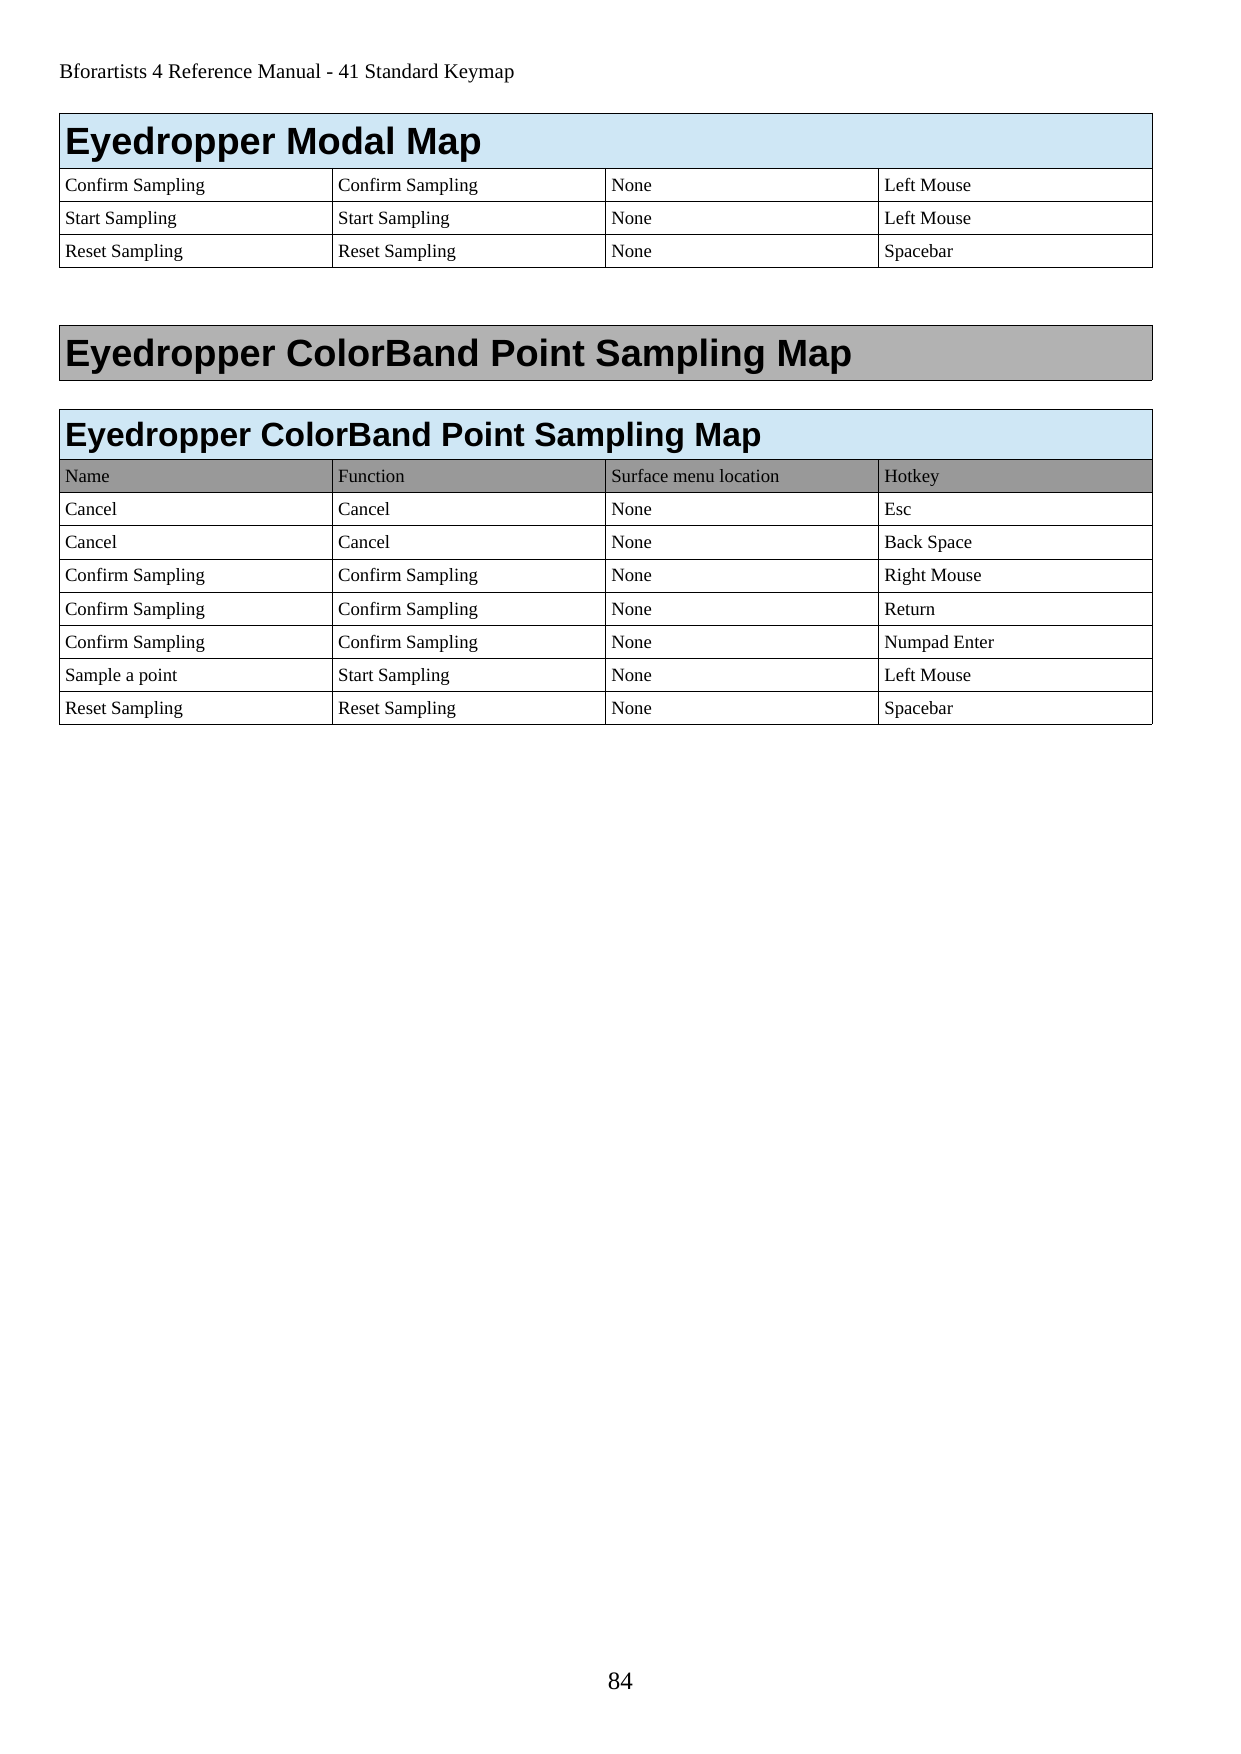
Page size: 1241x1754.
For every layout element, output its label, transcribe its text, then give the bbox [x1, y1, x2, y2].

table_cell Left Mouse [879, 169, 1152, 201]
table_cell Confirm Sampling [333, 560, 605, 592]
table_cell None [606, 493, 878, 525]
table_cell Confirm Sampling [333, 593, 605, 625]
table_cell Start Sampling [333, 202, 605, 234]
table_cell Return [879, 593, 1152, 625]
table_cell Cancel [333, 493, 605, 525]
table_header Eyedropper ColorBand Point Sampling Map [60, 326, 1152, 380]
table_cell Confirm Sampling [333, 169, 605, 201]
table_cell Cancel [60, 493, 332, 525]
table_cell None [606, 593, 878, 625]
table_cell Back Space [879, 526, 1152, 558]
table_cell Spacebar [879, 692, 1152, 724]
table_cell Start Sampling [333, 659, 605, 691]
table_cell Right Mouse [879, 560, 1152, 592]
table_cell None [606, 169, 878, 201]
table_cell Confirm Sampling [60, 560, 332, 592]
table_cell Sample a point [60, 659, 332, 691]
table_header Eyedropper Modal Map [60, 114, 1152, 168]
table_cell Hotkey [879, 460, 1152, 492]
table_cell None [606, 526, 878, 558]
table_cell None [606, 235, 878, 267]
table_cell Confirm Sampling [60, 593, 332, 625]
table_cell Reset Sampling [60, 692, 332, 724]
table_cell Confirm Sampling [333, 626, 605, 658]
table_cell None [606, 202, 878, 234]
table_cell Reset Sampling [333, 692, 605, 724]
table_cell None [606, 626, 878, 658]
table_cell Spacebar [879, 235, 1152, 267]
table_cell Name [60, 460, 332, 492]
table_cell Surface menu location [606, 460, 878, 492]
table_cell Cancel [60, 526, 332, 558]
table_cell Reset Sampling [60, 235, 332, 267]
table_cell Left Mouse [879, 659, 1152, 691]
table_cell Reset Sampling [333, 235, 605, 267]
table_cell Left Mouse [879, 202, 1152, 234]
table_header Eyedropper ColorBand Point Sampling Map [60, 410, 1152, 459]
table_cell Esc [879, 493, 1152, 525]
table_cell None [606, 692, 878, 724]
table_cell Start Sampling [60, 202, 332, 234]
table_cell Numpad Enter [879, 626, 1152, 658]
table_cell None [606, 659, 878, 691]
table_cell Function [333, 460, 605, 492]
table_cell Confirm Sampling [60, 626, 332, 658]
table_cell None [606, 560, 878, 592]
table_cell Cancel [333, 526, 605, 558]
table_cell Confirm Sampling [60, 169, 332, 201]
